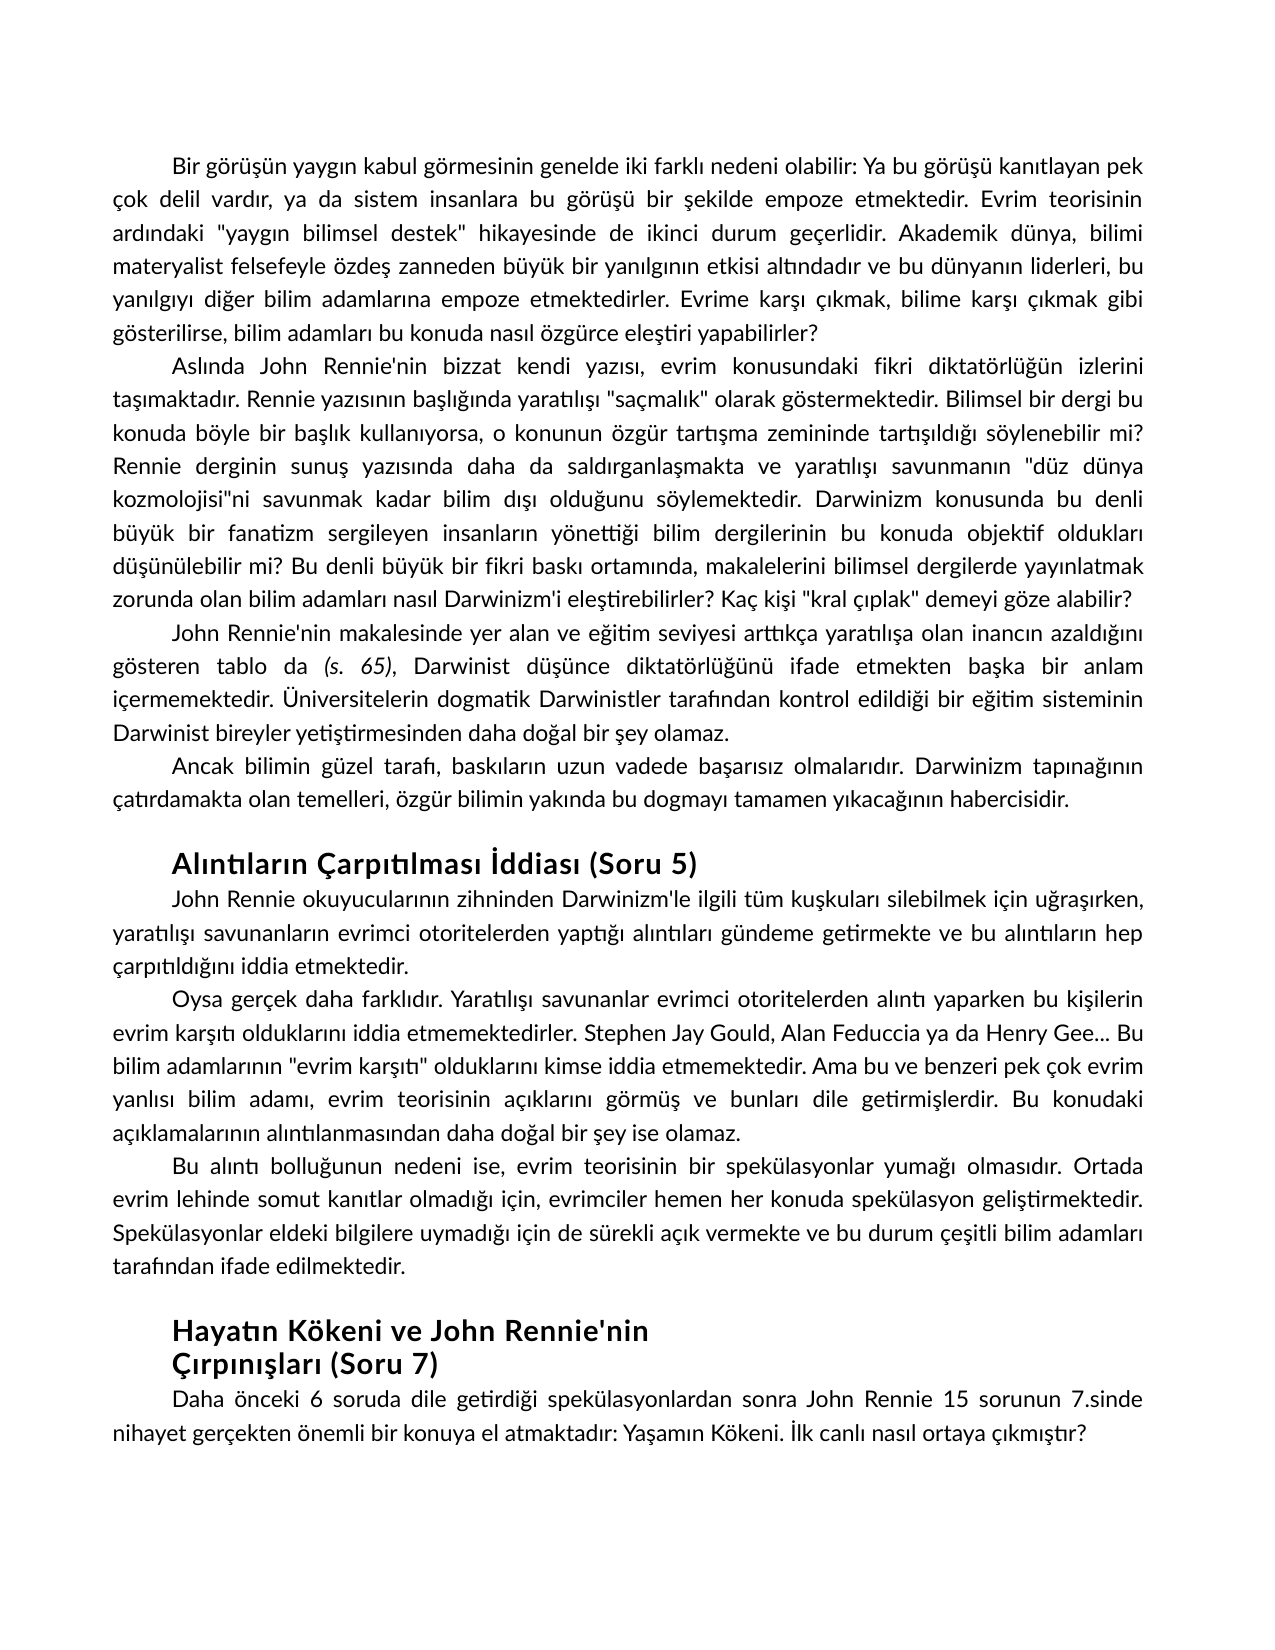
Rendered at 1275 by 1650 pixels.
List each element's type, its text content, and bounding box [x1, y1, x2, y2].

text Alıntıların Çarpıtılması İddiası (Soru 5) [112, 848, 1145, 881]
text John Rennie'nin makalesinde yer alan ve eğitim seviyesi arttıkça yaratılışa olan inancın azaldığını gösteren tablo da (s. 65), Darwinist düşünce diktatörlüğünü ifade etmekten başka bir anlam içermemektedir. Üniversitelerin dogmatik Darwinistler tarafından kontrol edildiği bir eğitim sisteminin Darwinist bireyler yetiştirmesinden daha doğal bir şey olamaz. [112, 614, 1145, 748]
text Ancak bilimin güzel tarafı, baskıların uzun vadede başarısız olmalarıdır. Darwinizm tapınağının çatırdamakta olan temelleri, özgür bilimin yakında bu dogmayı tamamen yıkacağının habercisidir. [112, 748, 1145, 814]
text John Rennie okuyucularının zihninden Darwinizm'le ilgili tüm kuşkuları silebilmek için uğraşırken, yaratılışı savunanların evrimci otoritelerden yaptığı alıntıları gündeme getirmekte ve bu alıntıların hep çarpıtıldığını iddia etmektedir. [112, 881, 1145, 981]
text Bu alıntı bolluğunun nedeni ise, evrim teorisinin bir spekülasyonlar yumağı olmasıdır. Ortada evrim lehinde somut kanıtlar olmadığı için, evrimciler hemen her konuda spekülasyon geliştirmektedir. Spekülasyonlar eldeki bilgilere uymadığı için de sürekli açık vermekte ve bu durum çeşitli bilim adamları tarafından ifade edilmektedir. [112, 1148, 1145, 1281]
text Hayatın Kökeni ve John Rennie'nin [112, 1314, 1145, 1348]
text Çırpınışları (Soru 7) [112, 1348, 1145, 1381]
text Oysa gerçek daha farklıdır. Yaratılışı savunanlar evrimci otoritelerden alıntı yaparken bu kişilerin evrim karşıtı olduklarını iddia etmemektedirler. Stephen Jay Gould, Alan Feduccia ya da Henry Gee... Bu bilim adamlarının "evrim karşıtı" olduklarını kimse iddia etmemektedir. Ama bu ve benzeri pek çok evrim yanlısı bilim adamı, evrim teorisinin açıklarını görmüş ve bunları dile getirmişlerdir. Bu konudaki açıklamalarının alıntılanmasından daha doğal bir şey ise olamaz. [112, 981, 1145, 1148]
text Bir görüşün yaygın kabul görmesinin genelde iki farklı nedeni olabilir: Ya bu görüşü kanıtlayan pek çok delil vardır, ya da sistem insanlara bu görüşü bir şekilde empoze etmektedir. Evrim teorisinin ardındaki "yaygın bilimsel destek" hikayesinde de ikinci durum geçerlidir. Akademik dünya, bilimi materyalist felsefeyle özdeş zanneden büyük bir yanılgının etkisi altındadır ve bu dünyanın liderleri, bu yanılgıyı diğer bilim adamlarına empoze etmektedirler. Evrime karşı çıkmak, bilime karşı çıkmak gibi gösterilirse, bilim adamları bu konuda nasıl özgürce eleştiri yapabilirler? [112, 148, 1145, 348]
text Aslında John Rennie'nin bizzat kendi yazısı, evrim konusundaki fikri diktatörlüğün izlerini taşımaktadır. Rennie yazısının başlığında yaratılışı "saçmalık" olarak göstermektedir. Bilimsel bir dergi bu konuda böyle bir başlık kullanıyorsa, o konunun özgür tartışma zemininde tartışıldığı söylenebilir mi? Rennie derginin sunuş yazısında daha da saldırganlaşmakta ve yaratılışı savunmanın "düz dünya kozmolojisi"ni savunmak kadar bilim dışı olduğunu söylemektedir. Darwinizm konusunda bu denli büyük bir fanatizm sergileyen insanların yönettiği bilim dergilerinin bu konuda objektif oldukları düşünülebilir mi? Bu denli büyük bir fikri baskı ortamında, makalelerini bilimsel dergilerde yayınlatmak zorunda olan bilim adamları nasıl Darwinizm'i eleştirebilirler? Kaç kişi "kral çıplak" demeyi göze alabilir? [112, 348, 1145, 614]
text Daha önceki 6 soruda dile getirdiği spekülasyonlardan sonra John Rennie 15 sorunun 7.sinde nihayet gerçekten önemli bir konuya el atmaktadır: Yaşamın Kökeni. İlk canlı nasıl ortaya çıkmıştır? [112, 1381, 1145, 1448]
